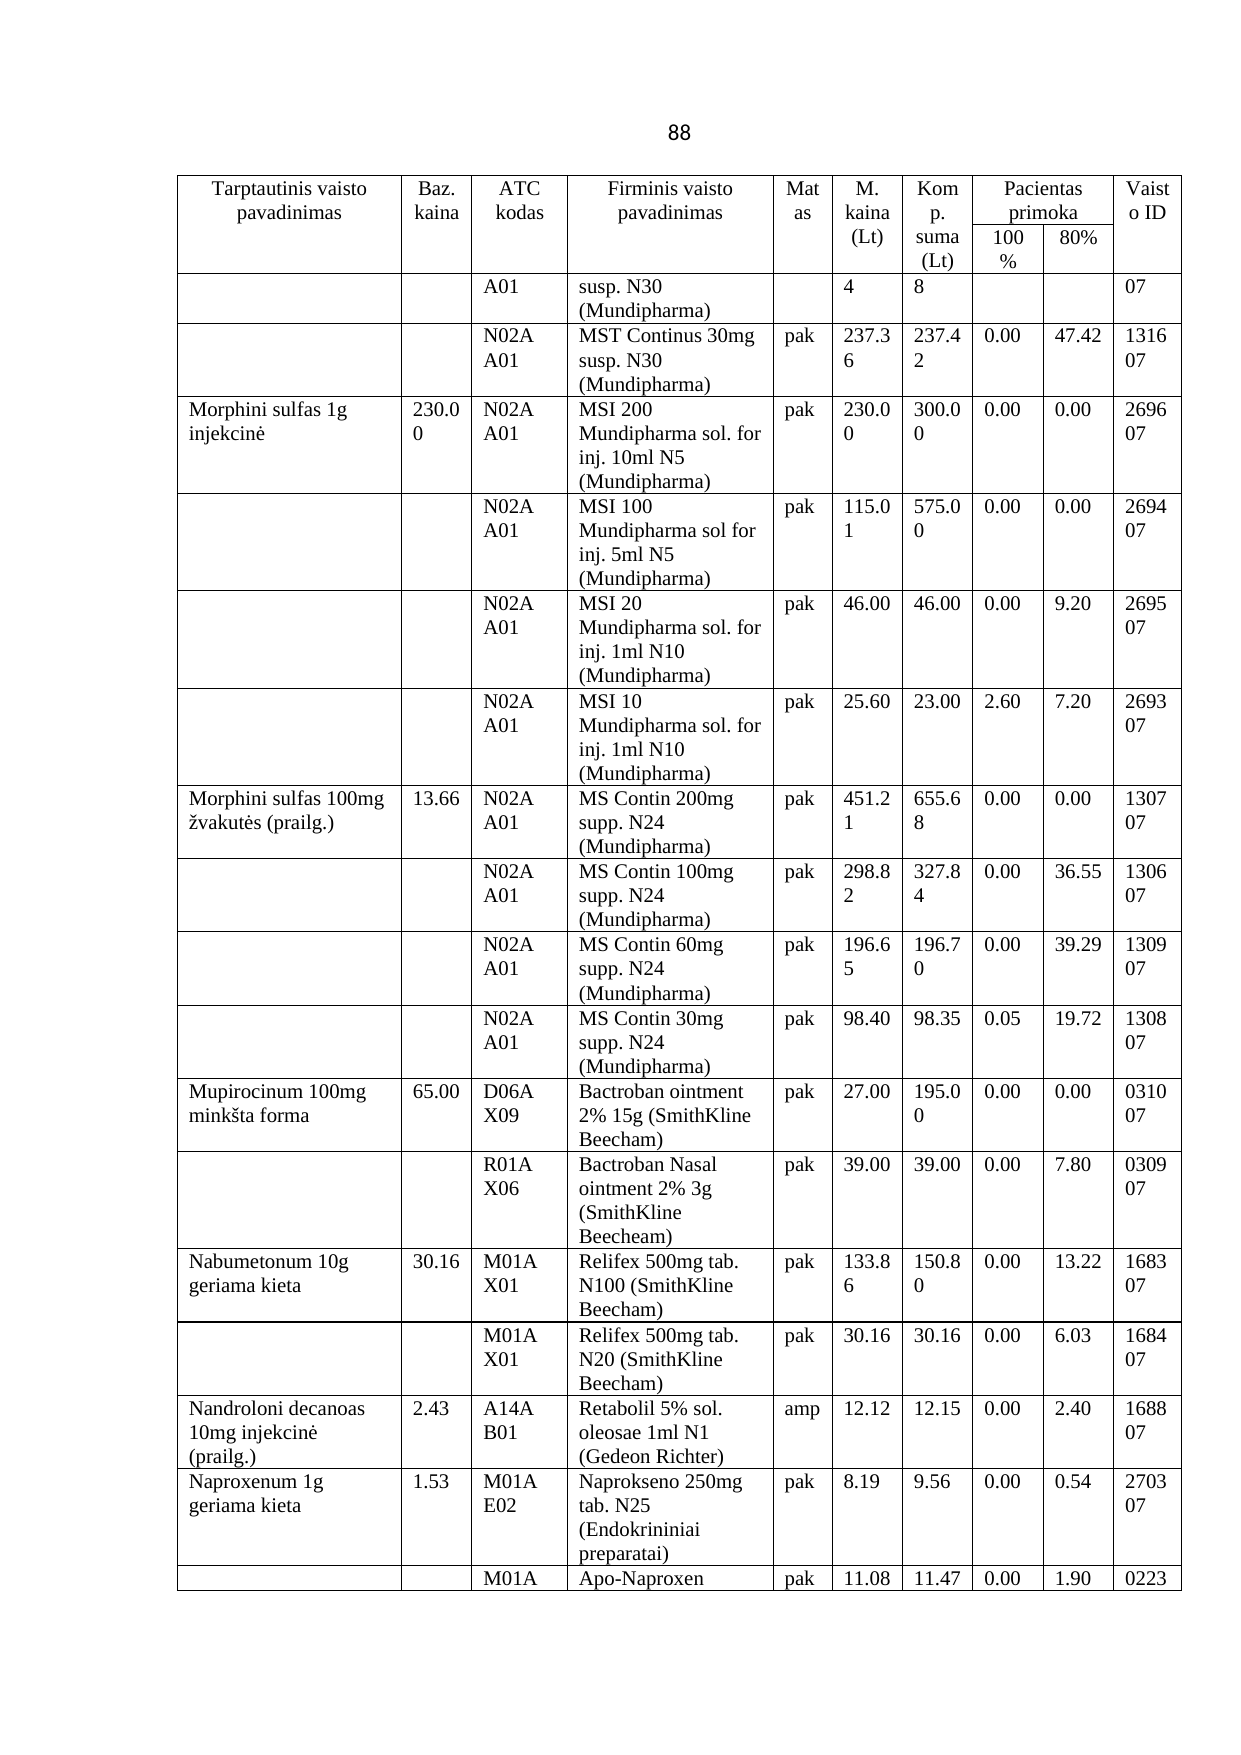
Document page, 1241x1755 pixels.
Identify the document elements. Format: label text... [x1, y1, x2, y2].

table_header Firminis vaisto pavadinimas [568, 176, 773, 273]
table_cell [1044, 274, 1113, 322]
table_cell 269607 [1114, 397, 1181, 493]
table_cell 46.00 [903, 591, 972, 687]
table_cell 9.20 [1044, 591, 1113, 687]
table_cell 168807 [1114, 1396, 1181, 1468]
table_cell pak [774, 494, 832, 590]
table_cell MSI 200 Mundipharma sol. for inj. 10ml N5 (Mundipharma) [568, 397, 773, 493]
table_cell M01A E02 [472, 1469, 567, 1565]
table_cell 6.03 [1044, 1323, 1113, 1395]
table_cell [178, 1323, 401, 1395]
table_header Tarptautinis vaisto pavadinimas [178, 176, 401, 273]
table_cell 150.80 [903, 1249, 972, 1321]
table_cell 0.00 [973, 324, 1043, 396]
table_cell pak [774, 1469, 832, 1565]
table_header Komp. suma (Lt) [903, 176, 972, 273]
table_cell 07 [1114, 274, 1181, 322]
table_cell 195.00 [903, 1079, 972, 1151]
table_cell 39.00 [833, 1152, 902, 1248]
table_cell Relifex 500mg tab. N20 (SmithKline Beecham) [568, 1323, 773, 1395]
table_cell 30.16 [903, 1323, 972, 1395]
table_cell pak [774, 1079, 832, 1151]
table_cell 327.84 [903, 859, 972, 931]
table_cell N02A A01 [472, 324, 567, 396]
table_cell 0.00 [973, 932, 1043, 1004]
table_cell 30.16 [833, 1323, 902, 1395]
table_cell R01A X06 [472, 1152, 567, 1248]
table_cell 237.36 [833, 324, 902, 396]
table_cell Nabumetonum 10g geriama kieta [178, 1249, 401, 1321]
table_cell 13.22 [1044, 1249, 1113, 1321]
table_cell 196.65 [833, 932, 902, 1004]
table_cell Naprokseno 250mg tab. N25 (Endokrininiai preparatai) [568, 1469, 773, 1565]
table_cell MS Contin 100mg supp. N24 (Mundipharma) [568, 859, 773, 931]
table_cell 0.05 [973, 1006, 1043, 1078]
table_cell MS Contin 30mg supp. N24 (Mundipharma) [568, 1006, 773, 1078]
table_cell 237.42 [903, 324, 972, 396]
table_cell pak [774, 324, 832, 396]
table_header Vaisto ID [1114, 176, 1181, 273]
table_cell pak [774, 1249, 832, 1321]
table_cell 0.00 [973, 1152, 1043, 1248]
table_cell [178, 1566, 401, 1590]
table_cell 12.15 [903, 1396, 972, 1468]
table_header Matas [774, 176, 832, 273]
table_cell [178, 1152, 401, 1248]
table_cell A01 [472, 274, 567, 322]
table_cell N02A A01 [472, 494, 567, 590]
table_cell pak [774, 591, 832, 687]
table_cell MST Continus 30mg susp. N30 (Mundipharma) [568, 324, 773, 396]
table_cell 0.00 [973, 1396, 1043, 1468]
table_cell 451.21 [833, 786, 902, 858]
table_cell 8.19 [833, 1469, 902, 1565]
table_cell Mupirocinum 100mg minkšta forma [178, 1079, 401, 1151]
table_cell 269507 [1114, 591, 1181, 687]
table_cell N02A A01 [472, 932, 567, 1004]
table_cell 230.00 [833, 397, 902, 493]
table_cell Apo-Naproxen [568, 1566, 773, 1590]
table_cell 0.00 [973, 1079, 1043, 1151]
table_cell 130607 [1114, 859, 1181, 931]
table_cell 270307 [1114, 1469, 1181, 1565]
table_cell 0.00 [1044, 786, 1113, 858]
table_cell 4 [833, 274, 902, 322]
table_cell 8 [903, 274, 972, 322]
table_cell MSI 10 Mundipharma sol. for inj. 1ml N10 (Mundipharma) [568, 689, 773, 785]
table_cell [178, 494, 401, 590]
table_cell [402, 274, 471, 322]
table_cell 0.00 [973, 786, 1043, 858]
table_cell 0.00 [973, 859, 1043, 931]
table_cell [402, 1006, 471, 1078]
table_cell 1.53 [402, 1469, 471, 1565]
table_cell 36.55 [1044, 859, 1113, 931]
table_cell 46.00 [833, 591, 902, 687]
table_cell MS Contin 200mg supp. N24 (Mundipharma) [568, 786, 773, 858]
table_cell [402, 689, 471, 785]
table_cell M01A X01 [472, 1323, 567, 1395]
table_cell 230.00 [402, 397, 471, 493]
table_cell 12.12 [833, 1396, 902, 1468]
table_cell 65.00 [402, 1079, 471, 1151]
table_cell 98.40 [833, 1006, 902, 1078]
table_cell 0.00 [973, 494, 1043, 590]
table_cell 1.90 [1044, 1566, 1113, 1590]
table_cell pak [774, 1323, 832, 1395]
table_cell 27.00 [833, 1079, 902, 1151]
table_cell 031007 [1114, 1079, 1181, 1151]
table_cell Morphini sulfas 1g injekcinė [178, 397, 401, 493]
table_cell 23.00 [903, 689, 972, 785]
table_cell [402, 591, 471, 687]
table_cell 300.00 [903, 397, 972, 493]
table_cell Nandroloni decanoas 10mg injekcinė (prailg.) [178, 1396, 401, 1468]
table_cell [178, 591, 401, 687]
table_cell 131607 [1114, 324, 1181, 396]
table_cell 0.00 [1044, 494, 1113, 590]
table_cell [402, 324, 471, 396]
table_cell pak [774, 689, 832, 785]
table_cell N02A A01 [472, 786, 567, 858]
table_cell 2.60 [973, 689, 1043, 785]
table_cell 133.86 [833, 1249, 902, 1321]
table_cell 0.00 [973, 397, 1043, 493]
table_cell [178, 324, 401, 396]
table_cell pak [774, 786, 832, 858]
table_cell pak [774, 1566, 832, 1590]
table_cell pak [774, 397, 832, 493]
table_cell [402, 1152, 471, 1248]
table_cell [178, 689, 401, 785]
table_cell 7.80 [1044, 1152, 1113, 1248]
table_cell MSI 100 Mundipharma sol for inj. 5ml N5 (Mundipharma) [568, 494, 773, 590]
table_cell 030907 [1114, 1152, 1181, 1248]
table_cell 115.01 [833, 494, 902, 590]
table_cell [402, 932, 471, 1004]
table_cell amp [774, 1396, 832, 1468]
table_cell A14A B01 [472, 1396, 567, 1468]
table_cell 269307 [1114, 689, 1181, 785]
table_cell 298.82 [833, 859, 902, 931]
table_header ATC kodas [472, 176, 567, 273]
table_cell 39.00 [903, 1152, 972, 1248]
table_cell [402, 1566, 471, 1590]
table_cell 80% [1044, 225, 1113, 273]
table_cell Bactroban Nasal ointment 2% 3g (SmithKline Beecheam) [568, 1152, 773, 1248]
table_cell M01A X01 [472, 1249, 567, 1321]
table_cell 575.00 [903, 494, 972, 590]
table_cell 0.00 [1044, 1079, 1113, 1151]
table_cell D06A X09 [472, 1079, 567, 1151]
table_header Pacientas primoka [973, 176, 1113, 224]
table_cell [178, 859, 401, 931]
table_cell 2.40 [1044, 1396, 1113, 1468]
table_cell 0.00 [973, 1566, 1043, 1590]
table_header Baz. kaina [402, 176, 471, 273]
table_cell susp. N30 (Mundipharma) [568, 274, 773, 322]
table_cell 39.29 [1044, 932, 1113, 1004]
table_cell [402, 859, 471, 931]
table_cell 0.00 [973, 1469, 1043, 1565]
table_cell MS Contin 60mg supp. N24 (Mundipharma) [568, 932, 773, 1004]
table_cell pak [774, 1152, 832, 1248]
table_cell 168407 [1114, 1323, 1181, 1395]
table_cell 19.72 [1044, 1006, 1113, 1078]
table_cell 9.56 [903, 1469, 972, 1565]
table_cell Naproxenum 1g geriama kieta [178, 1469, 401, 1565]
table_cell pak [774, 859, 832, 931]
table_cell 7.20 [1044, 689, 1113, 785]
table_cell 13.66 [402, 786, 471, 858]
table_cell [774, 274, 832, 322]
table_cell [973, 274, 1043, 322]
table_cell [178, 1006, 401, 1078]
table_cell 130907 [1114, 932, 1181, 1004]
table_cell pak [774, 932, 832, 1004]
table_cell 47.42 [1044, 324, 1113, 396]
table_cell M01A [472, 1566, 567, 1590]
table_cell 25.60 [833, 689, 902, 785]
table_cell 130707 [1114, 786, 1181, 858]
table_header M. kaina (Lt) [833, 176, 902, 273]
table_cell 0.00 [973, 591, 1043, 687]
table_cell Bactroban ointment 2% 15g (SmithKline Beecham) [568, 1079, 773, 1151]
table_cell N02A A01 [472, 859, 567, 931]
table_cell [178, 932, 401, 1004]
table_cell 130807 [1114, 1006, 1181, 1078]
table_cell Relifex 500mg tab. N100 (SmithKline Beecham) [568, 1249, 773, 1321]
table_cell 0.00 [973, 1323, 1043, 1395]
table_cell 30.16 [402, 1249, 471, 1321]
table_cell 0.00 [973, 1249, 1043, 1321]
table_cell 655.68 [903, 786, 972, 858]
table_cell 168307 [1114, 1249, 1181, 1321]
table_cell 269407 [1114, 494, 1181, 590]
table_cell pak [774, 1006, 832, 1078]
table_cell 0.54 [1044, 1469, 1113, 1565]
table_cell 11.47 [903, 1566, 972, 1590]
table_cell N02A A01 [472, 1006, 567, 1078]
table_cell [402, 494, 471, 590]
table_cell N02A A01 [472, 689, 567, 785]
table_cell Retabolil 5% sol. oleosae 1ml N1 (Gedeon Richter) [568, 1396, 773, 1468]
table_cell 11.08 [833, 1566, 902, 1590]
table_cell N02A A01 [472, 397, 567, 493]
table_cell 196.70 [903, 932, 972, 1004]
table_cell N02A A01 [472, 591, 567, 687]
table_cell MSI 20 Mundipharma sol. for inj. 1ml N10 (Mundipharma) [568, 591, 773, 687]
table_cell 0.00 [1044, 397, 1113, 493]
table_cell 100% [973, 225, 1043, 273]
table_cell [178, 274, 401, 322]
table_cell [402, 1323, 471, 1395]
table_cell 2.43 [402, 1396, 471, 1468]
table_cell Morphini sulfas 100mg žvakutės (prailg.) [178, 786, 401, 858]
table_cell 98.35 [903, 1006, 972, 1078]
table_cell 0223 [1114, 1566, 1181, 1590]
